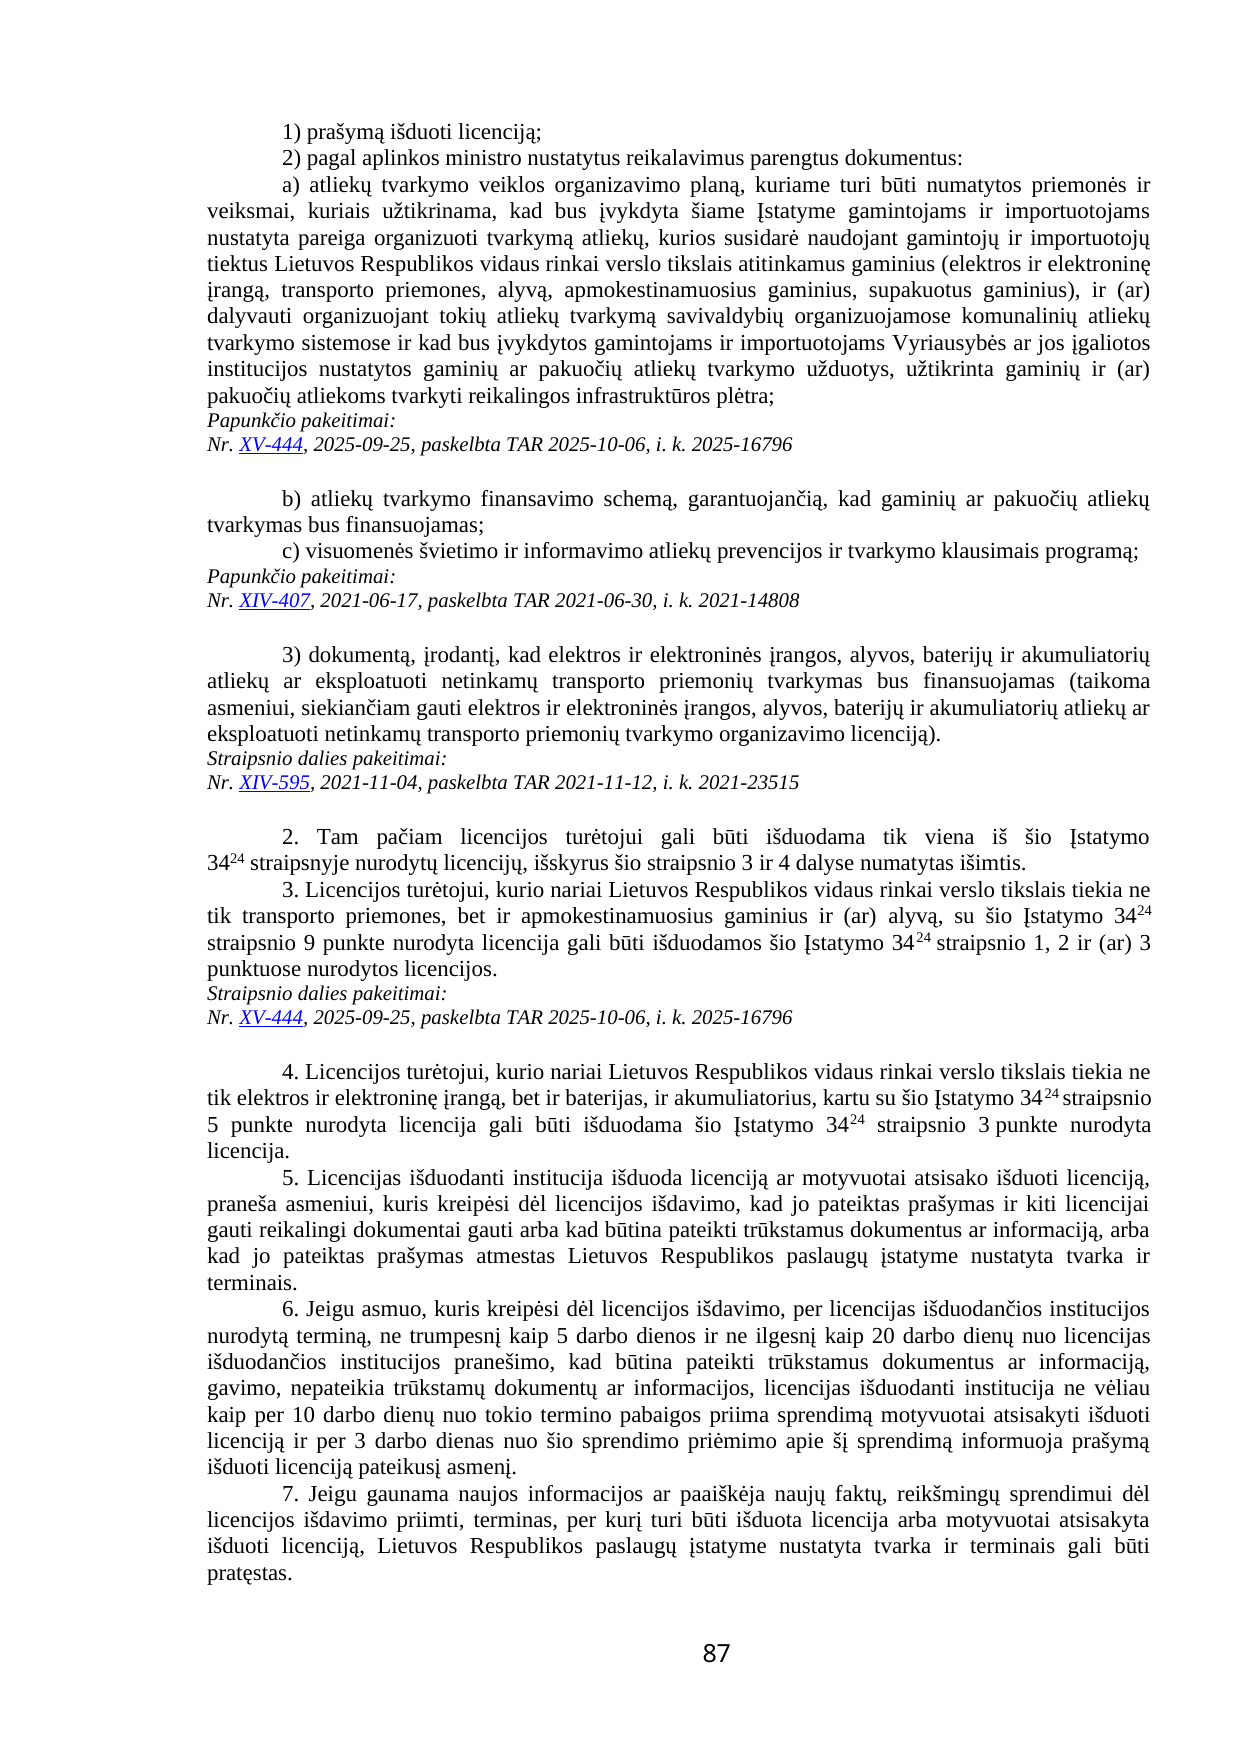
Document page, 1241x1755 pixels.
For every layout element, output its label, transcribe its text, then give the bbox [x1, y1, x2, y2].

text Straipsnio dalies pakeitimai: [207, 746, 1152, 770]
text a) atliekų tvarkymo veiklos organizavimo planą, kuriame turi būti numatytos priemonės ir veiksmai, kuriais užtikrinama, kad bus įvykdyta šiame Įstatyme gamintojams ir importuotojams nustatyta pareiga organizuoti tvarkymą atliekų, kurios susidarė naudojant gamintojų ir importuotojų tiektus Lietuvos Respublikos vidaus rinkai verslo tikslais atitinkamus gaminius (elektros ir elektroninę įrangą, transporto priemones, alyvą, apmokestinamuosius gaminius, supakuotus gaminius), ir (ar) dalyvauti organizuojant tokių atliekų tvarkymą savivaldybių organizuojamose komunalinių atliekų tvarkymo sistemose ir kad bus įvykdytos gamintojams ir importuotojams Vyriausybės ar jos įgaliotos institucijos nustatytos gaminių ar pakuočių atliekų tvarkymo užduotys, užtikrinta gaminių ir (ar) pakuočių atliekoms tvarkyti reikalingos infrastruktūros plėtra; [207, 171, 1152, 408]
text 3. Licencijos turėtojui, kurio nariai Lietuvos Respublikos vidaus rinkai verslo tikslais tiekia ne tik transporto priemones, bet ir apmokestinamuosius gaminius ir (ar) alyvą, su šio Įstatymo 3424 straipsnio 9 punkte nurodyta licencija gali būti išduodamos šio Įstatymo 3424 straipsnio 1, 2 ir (ar) 3 punktuose nurodytos licencijos. [207, 876, 1152, 981]
text 4. Licencijos turėtojui, kurio nariai Lietuvos Respublikos vidaus rinkai verslo tikslais tiekia ne tik elektros ir elektroninę įrangą, bet ir baterijas, ir akumuliatorius, kartu su šio Įstatymo 3424 straipsnio 5 punkte nurodyta licencija gali būti išduodama šio Įstatymo 3424 straipsnio 3 punkte nurodyta licencija. [207, 1058, 1152, 1163]
text Papunkčio pakeitimai: [207, 408, 1152, 432]
text Nr. XV-444, 2025-09-25, paskelbta TAR 2025-10-06, i. k. 2025-16796 [207, 432, 1152, 456]
text 5. Licencijas išduodanti institucija išduoda licenciją ar motyvuotai atsisako išduoti licenciją, praneša asmeniui, kuris kreipėsi dėl licencijos išdavimo, kad jo pateiktas prašymas ir kiti licencijai gauti reikalingi dokumentai gauti arba kad būtina pateikti trūkstamus dokumentus ar informaciją, arba kad jo pateiktas prašymas atmestas Lietuvos Respublikos paslaugų įstatyme nustatyta tvarka ir terminais. [207, 1163, 1152, 1295]
text 7. Jeigu gaunama naujos informacijos ar paaiškėja naujų faktų, reikšmingų sprendimui dėl licencijos išdavimo priimti, terminas, per kurį turi būti išduota licencija arba motyvuotai atsisakyta išduoti licenciją, Lietuvos Respublikos paslaugų įstatyme nustatyta tvarka ir terminais gali būti pratęstas. [207, 1480, 1152, 1585]
text 1) prašymą išduoti licenciją; [207, 118, 1152, 144]
text Papunkčio pakeitimai: [207, 564, 1152, 588]
text c) visuomenės švietimo ir informavimo atliekų prevencijos ir tvarkymo klausimais programą; [207, 538, 1152, 564]
text 2. Tam pačiam licencijos turėtojui gali būti išduodama tik viena iš šio Įstatymo 3424 straipsnyje nurodytų licencijų, išskyrus šio straipsnio 3 ir 4 dalyse numatytas išimtis. [207, 823, 1152, 876]
text Straipsnio dalies pakeitimai: [207, 981, 1152, 1005]
text 2) pagal aplinkos ministro nustatytus reikalavimus parengtus dokumentus: [207, 144, 1152, 171]
text 3) dokumentą, įrodantį, kad elektros ir elektroninės įrangos, alyvos, baterijų ir akumuliatorių atliekų ar eksploatuoti netinkamų transporto priemonių tvarkymas bus finansuojamas (taikoma asmeniui, siekiančiam gauti elektros ir elektroninės įrangos, alyvos, baterijų ir akumuliatorių atliekų ar eksploatuoti netinkamų transporto priemonių tvarkymo organizavimo licenciją). [207, 641, 1152, 746]
text b) atliekų tvarkymo finansavimo schemą, garantuojančią, kad gaminių ar pakuočių atliekų tvarkymas bus finansuojamas; [207, 485, 1152, 538]
text Nr. XV-444, 2025-09-25, paskelbta TAR 2025-10-06, i. k. 2025-16796 [207, 1005, 1152, 1029]
text Nr. XIV-407, 2021-06-17, paskelbta TAR 2021-06-30, i. k. 2021-14808 [207, 588, 1152, 612]
text Nr. XIV-595, 2021-11-04, paskelbta TAR 2021-11-12, i. k. 2021-23515 [207, 770, 1152, 794]
text 6. Jeigu asmuo, kuris kreipėsi dėl licencijos išdavimo, per licencijas išduodančios institucijos nurodytą terminą, ne trumpesnį kaip 5 darbo dienos ir ne ilgesnį kaip 20 darbo dienų nuo licencijas išduodančios institucijos pranešimo, kad būtina pateikti trūkstamus dokumentus ar informaciją, gavimo, nepateikia trūkstamų dokumentų ar informacijos, licencijas išduodanti institucija ne vėliau kaip per 10 darbo dienų nuo tokio termino pabaigos priima sprendimą motyvuotai atsisakyti išduoti licenciją ir per 3 darbo dienas nuo šio sprendimo priėmimo apie šį sprendimą informuoja prašymą išduoti licenciją pateikusį asmenį. [207, 1295, 1152, 1480]
